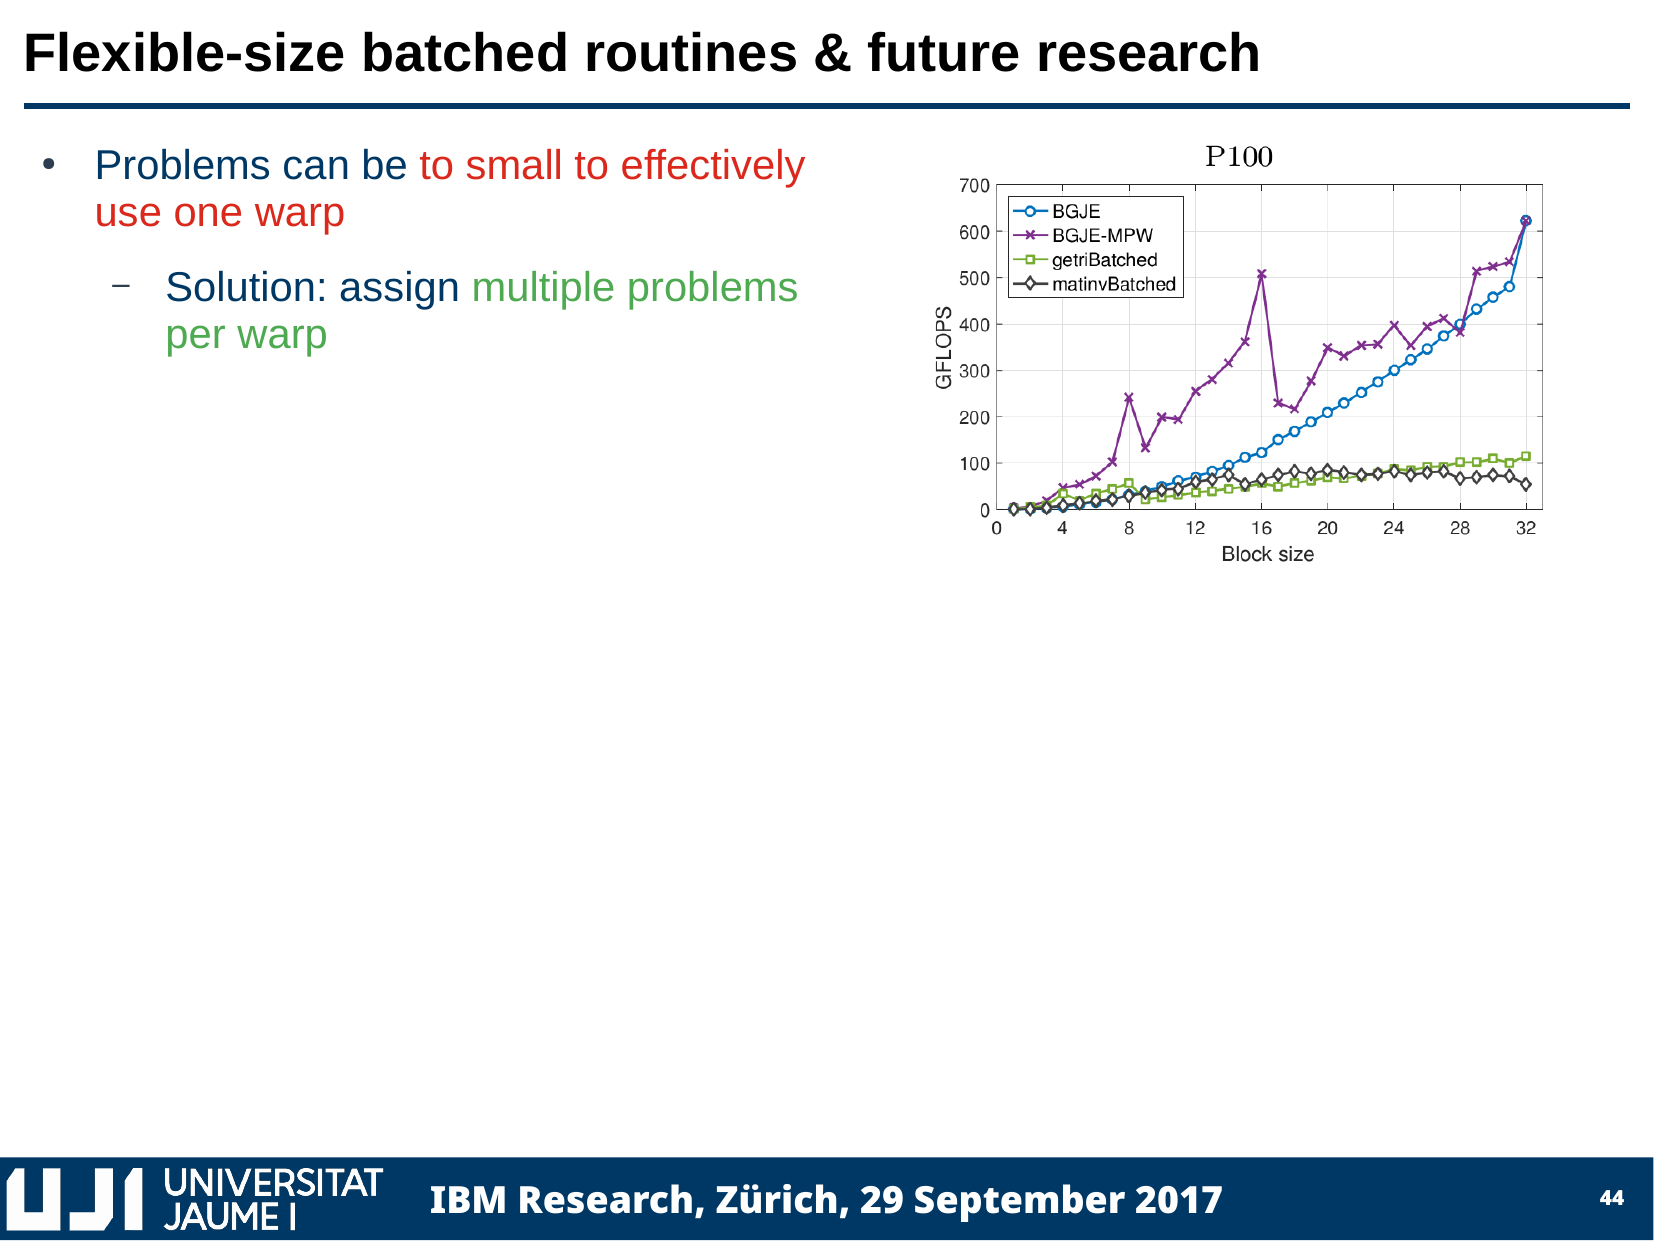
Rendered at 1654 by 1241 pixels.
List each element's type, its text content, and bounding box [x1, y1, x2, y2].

list Problems can be to small to effectively use one warp Solution: assign multiple problems per warp [23, 141, 808, 615]
picture [921, 123, 1583, 579]
title Flexible-size batched routines & future research [23, 0, 1630, 107]
picture [0, 1158, 390, 1241]
